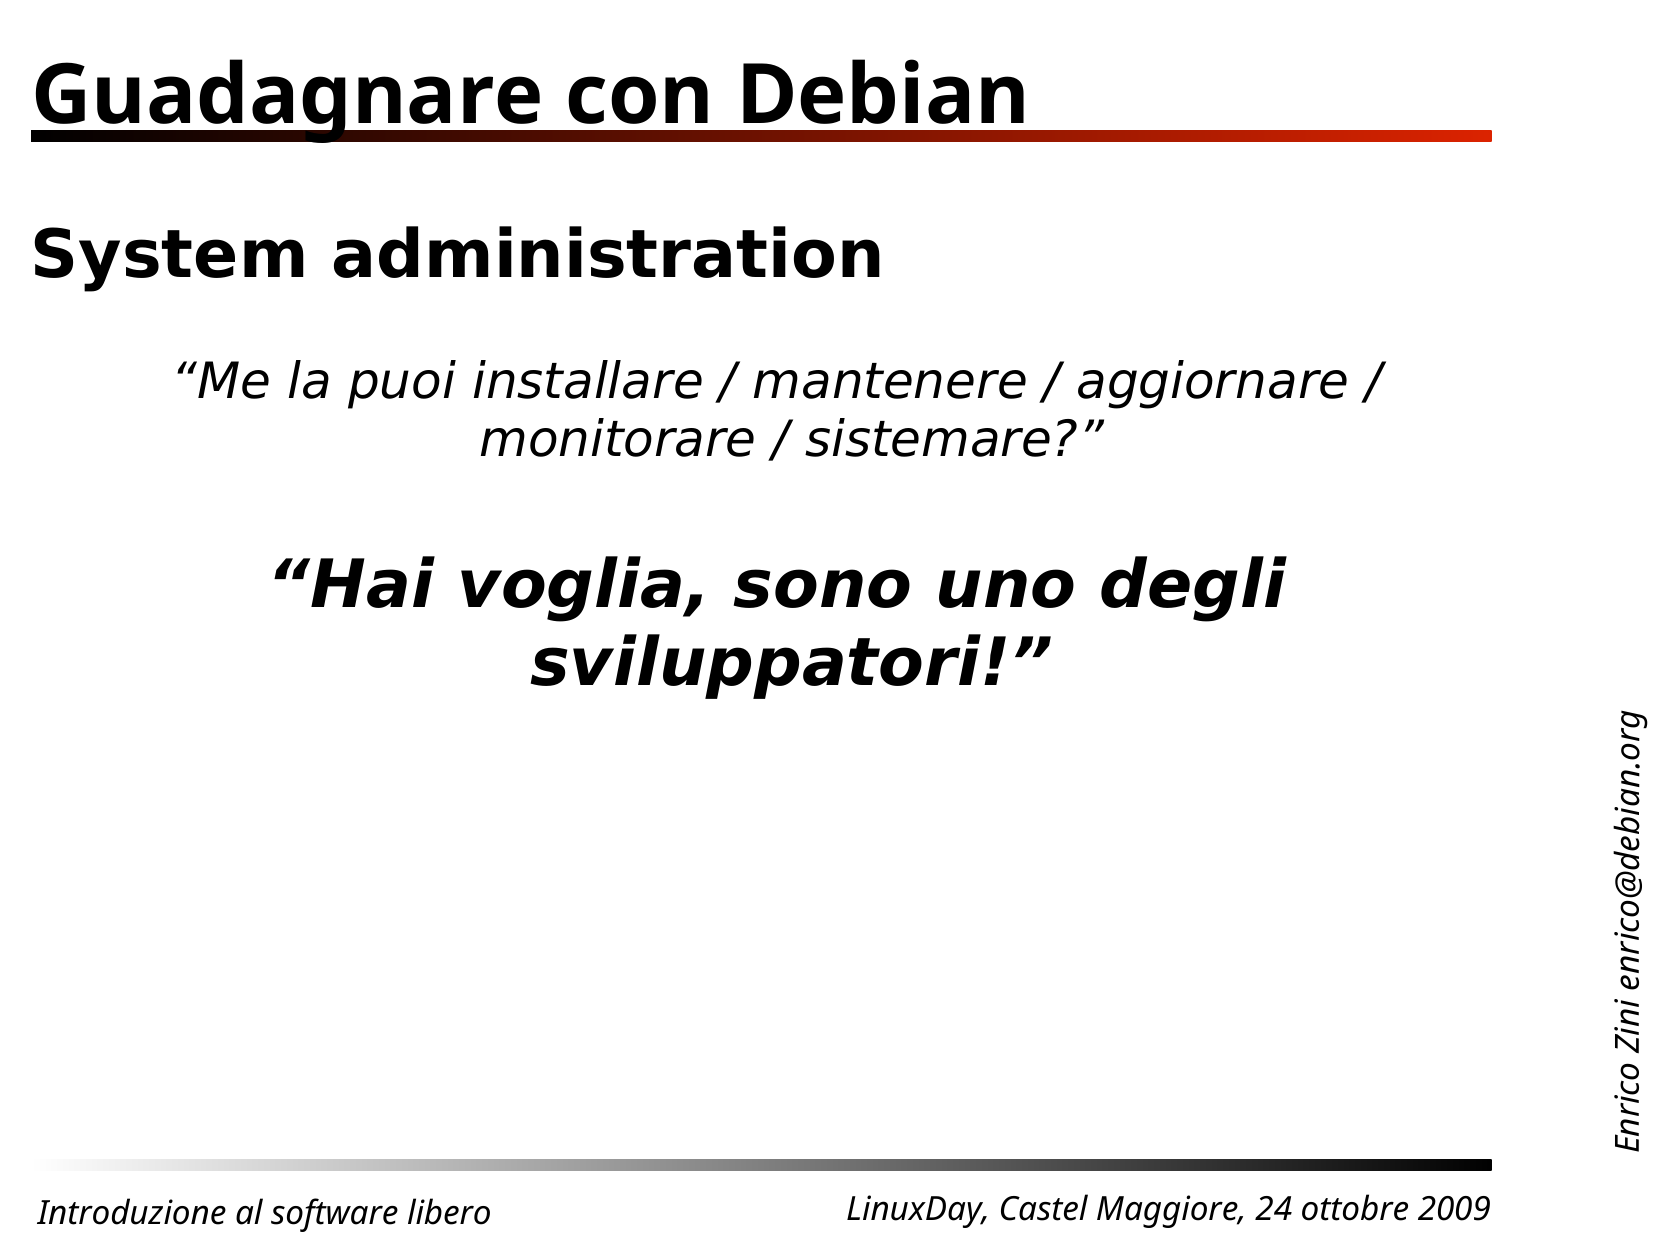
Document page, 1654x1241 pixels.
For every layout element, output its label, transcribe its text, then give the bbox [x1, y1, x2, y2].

text_box System administration “Me la puoi installare / mantenere / aggiornare / monitorare / sistemare?” “Hai voglia, sono uno degli sviluppatori!” [30, 215, 1495, 1089]
text_box Guadagnare con Debian [31, 34, 1438, 168]
